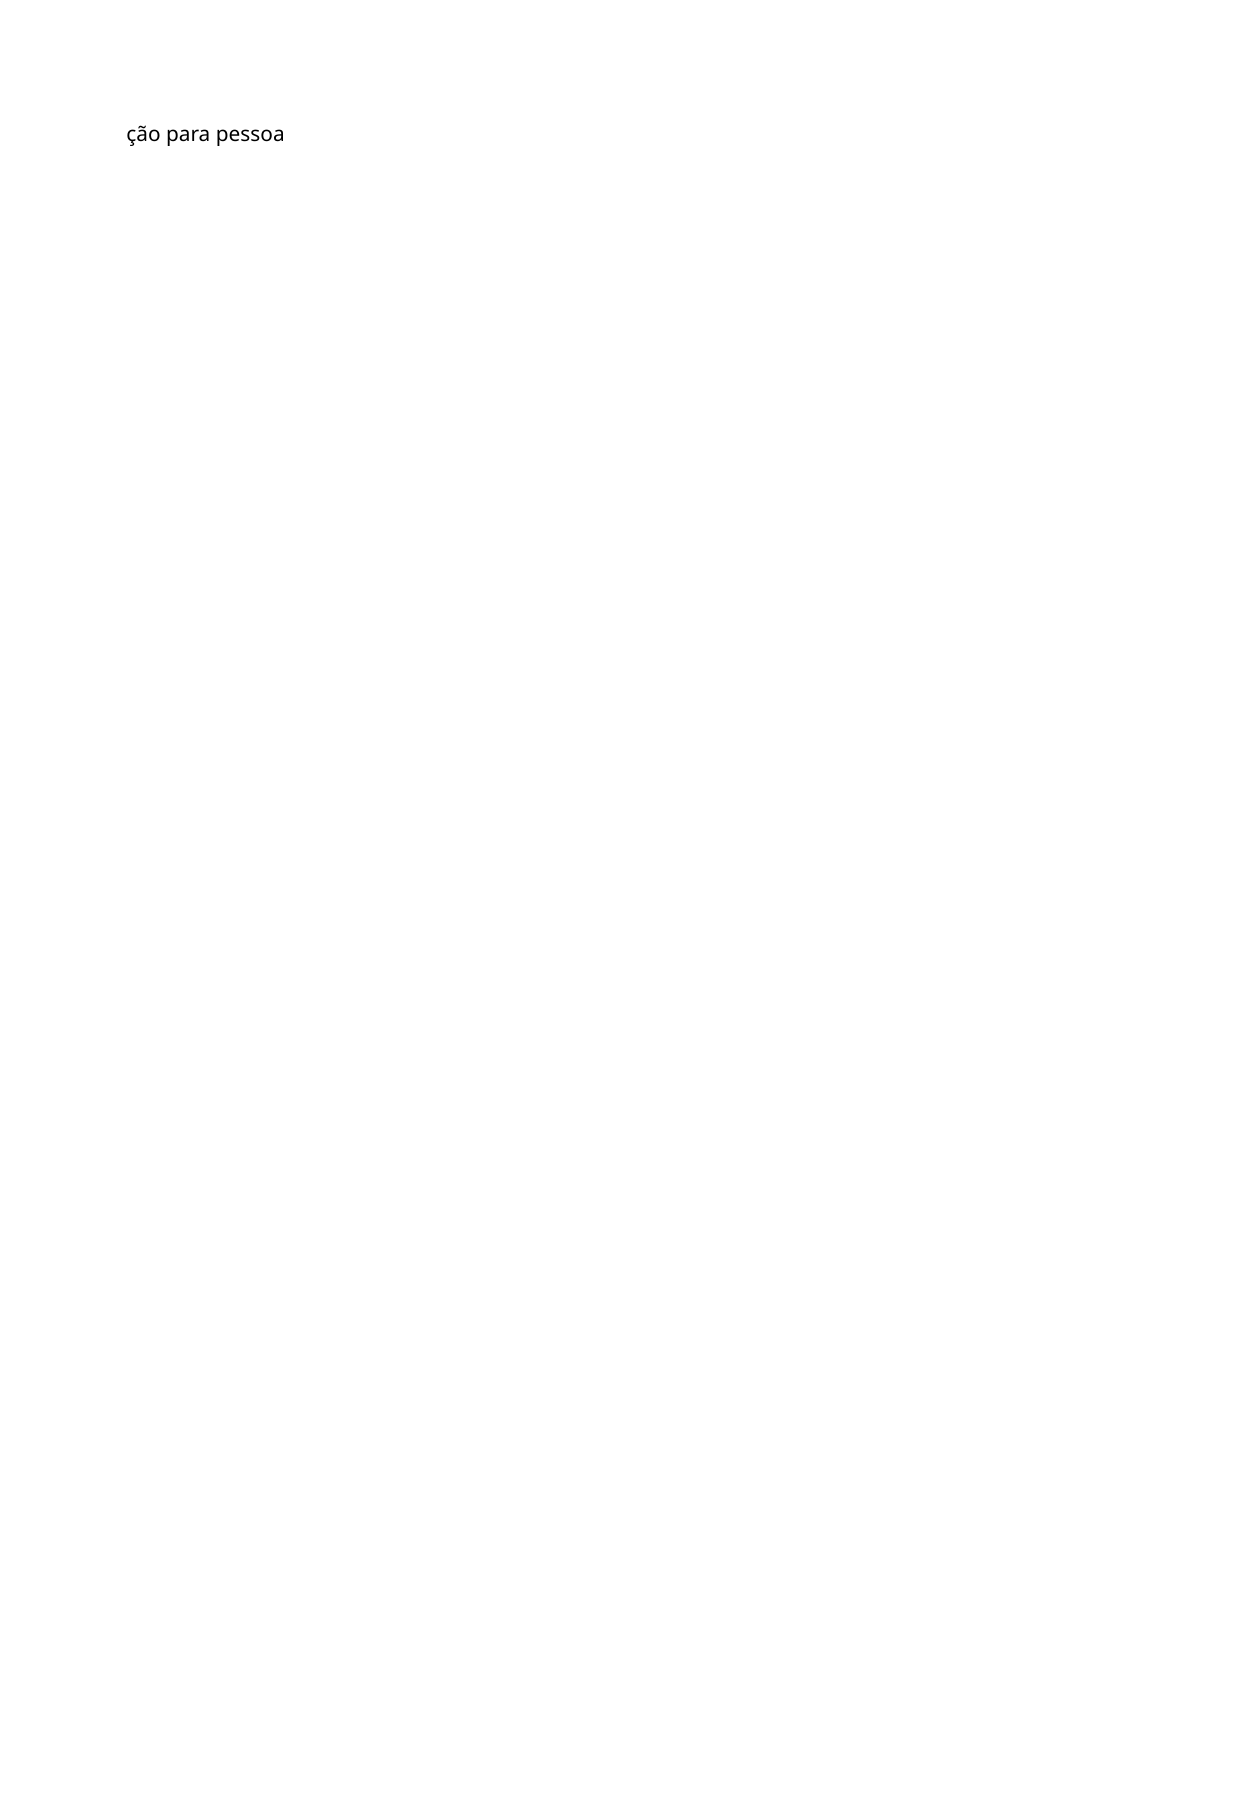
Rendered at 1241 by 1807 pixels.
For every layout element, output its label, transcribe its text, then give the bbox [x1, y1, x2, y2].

text ção para pessoa [126, 119, 1040, 147]
